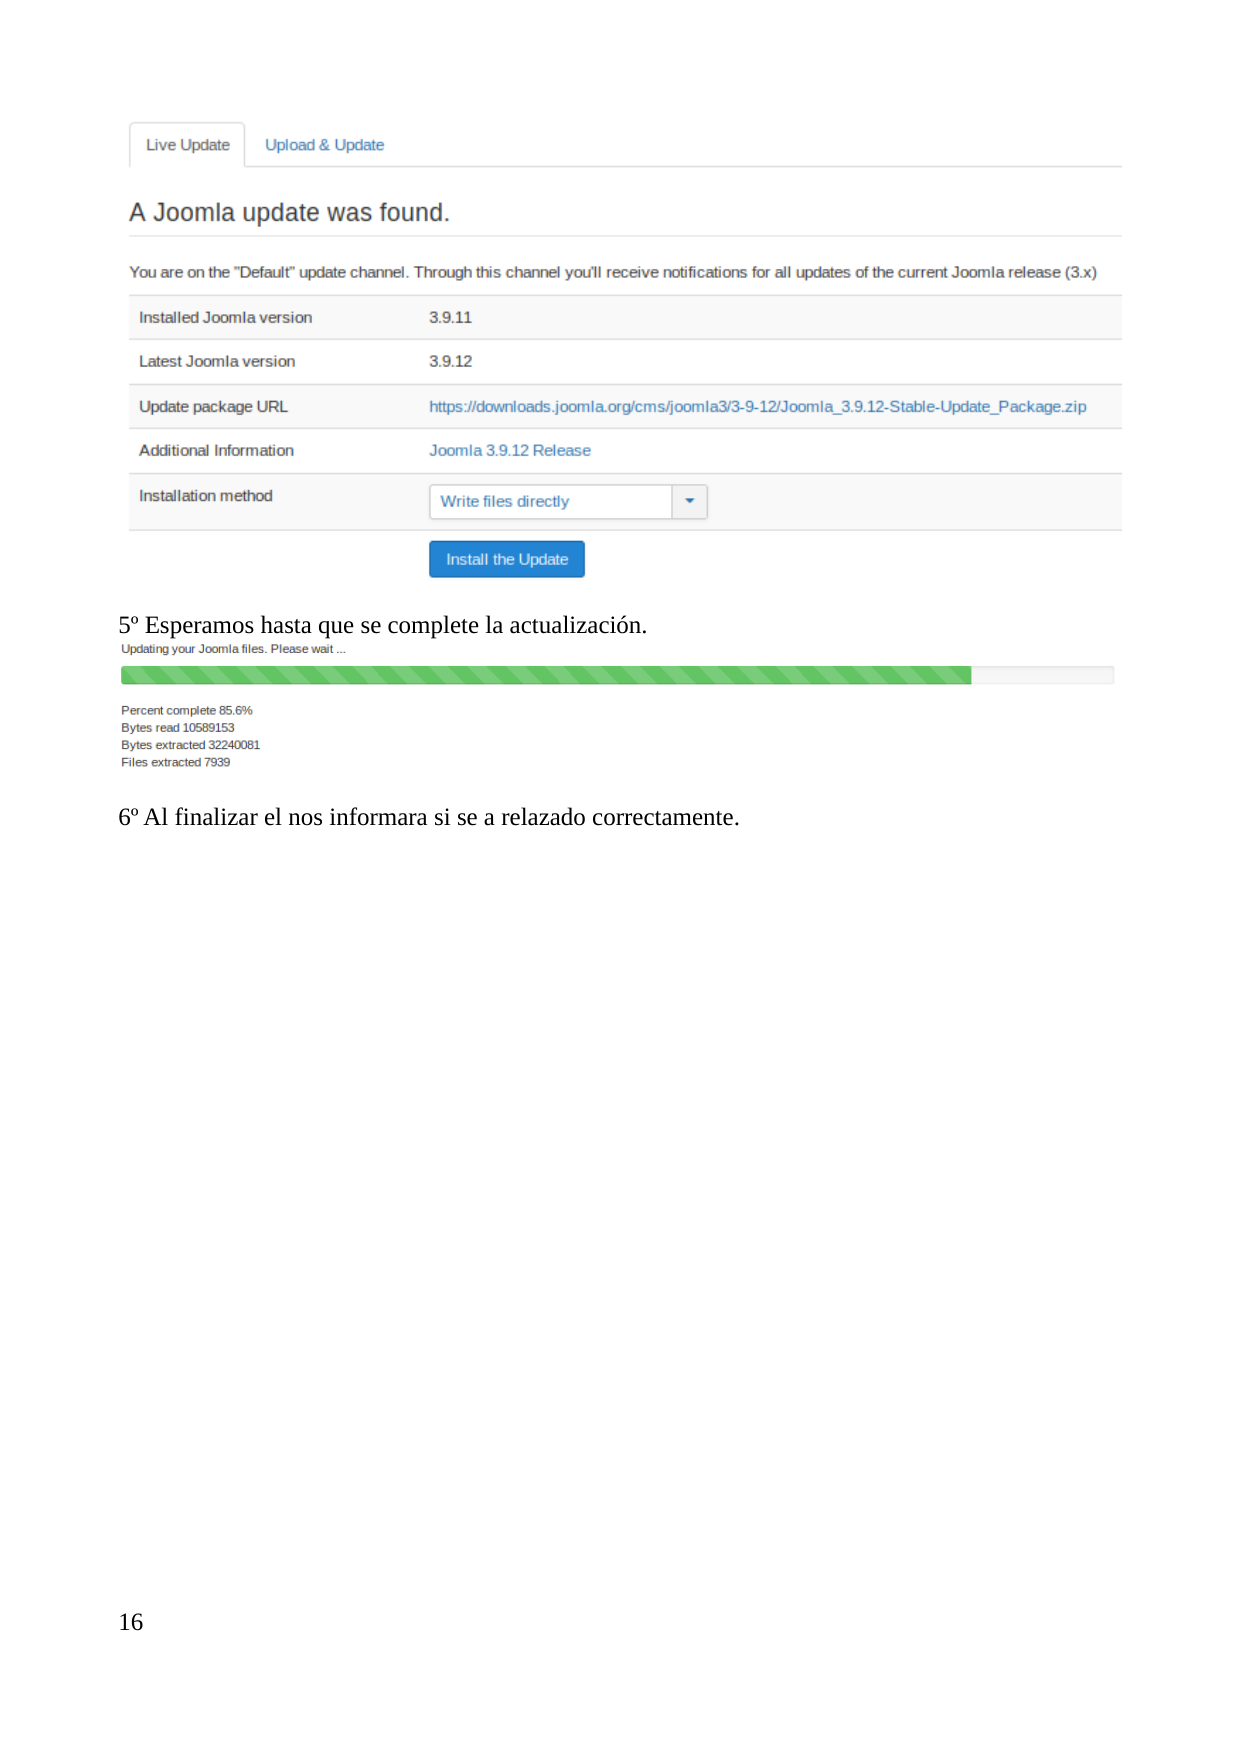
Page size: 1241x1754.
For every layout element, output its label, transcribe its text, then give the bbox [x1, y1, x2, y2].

text 5º Esperamos hasta que se complete la actualización. [118, 611, 1122, 639]
picture [118, 118, 1123, 582]
picture [118, 639, 1123, 774]
text 6º Al finalizar el nos informara si se a relazado correctamente. [118, 802, 1122, 831]
